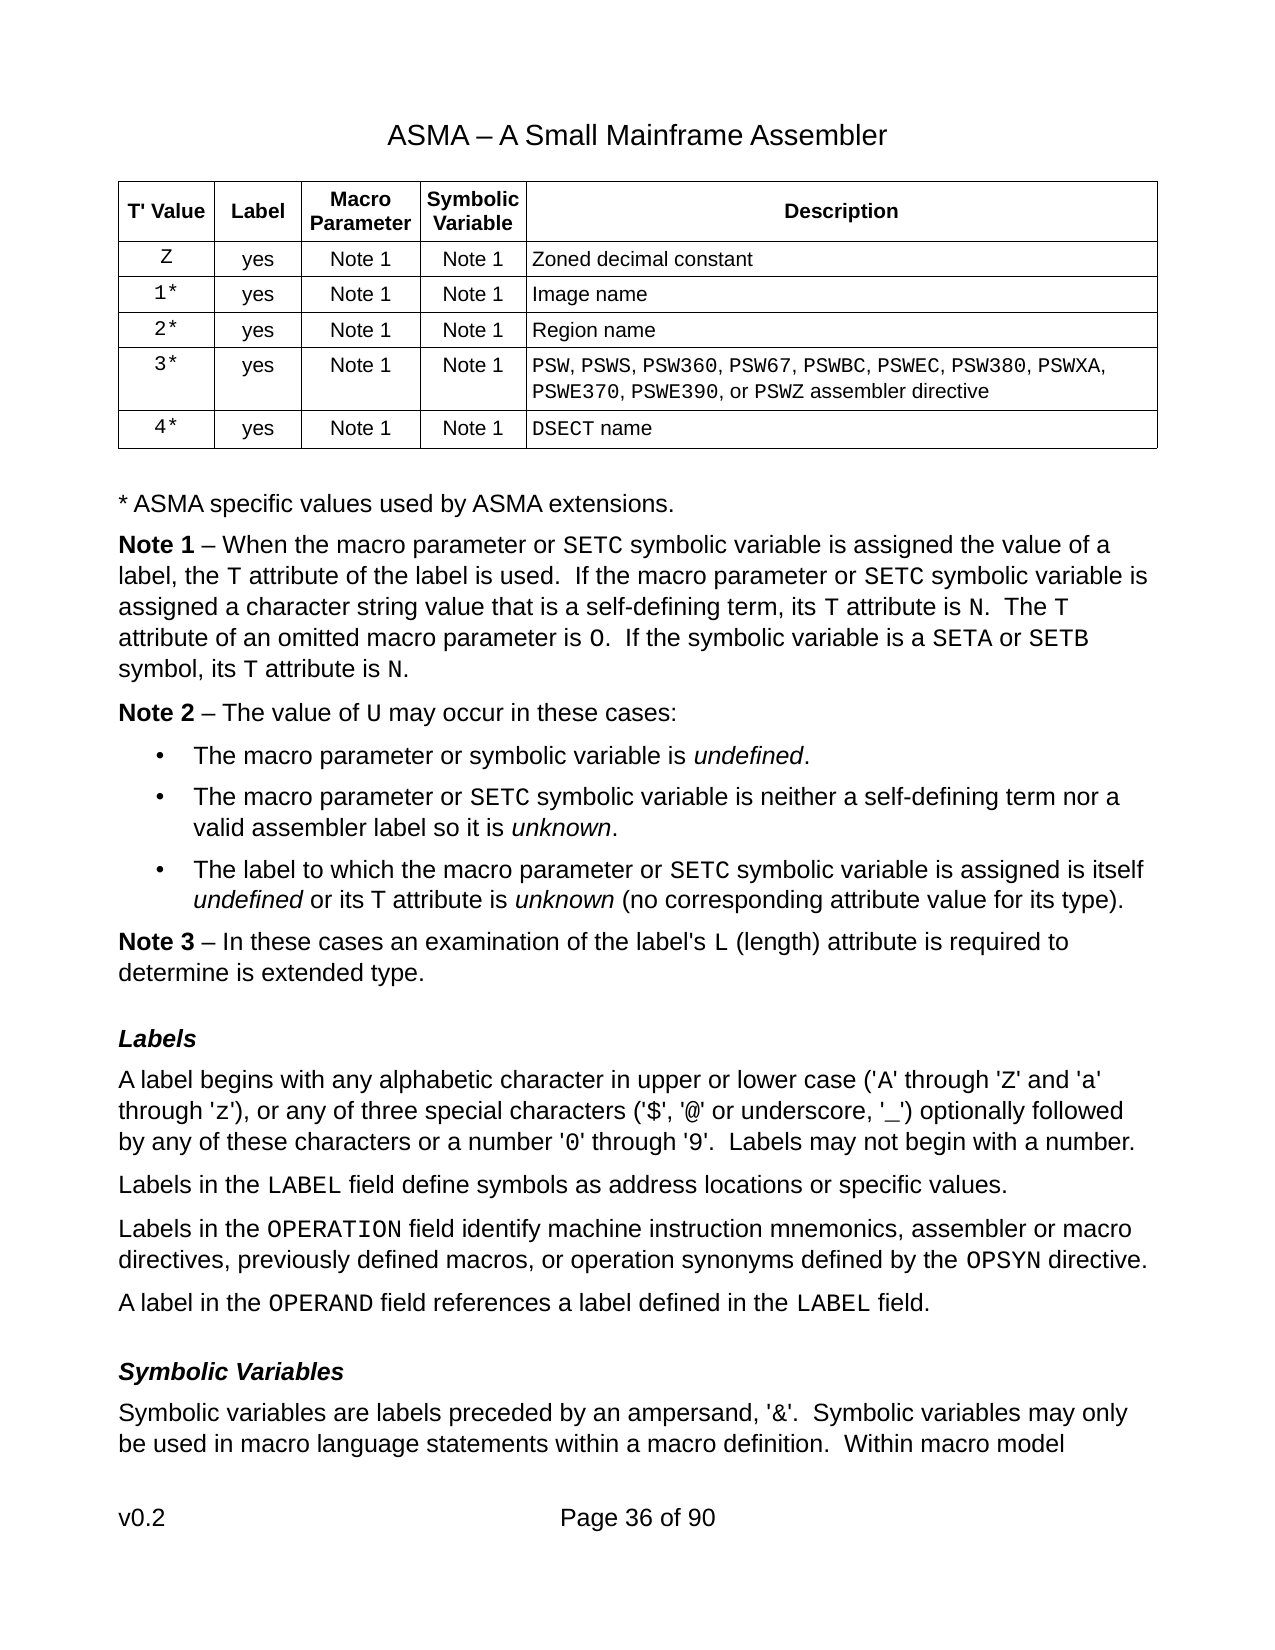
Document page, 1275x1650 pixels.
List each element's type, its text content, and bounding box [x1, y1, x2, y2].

list The macro parameter or SETC symbolic variable is neither a self-defining term nor a valid assembler label so it is unknown. [156, 782, 1157, 842]
text Labels in the OPERATION field identify machine instruction mnemonics, assembler or macro directives, previously defined macros, or operation synonyms defined by the OPSYN directive. [118, 1214, 1157, 1276]
table_cell PSW, PSWS, PSW360, PSW67, PSWBC, PSWEC, PSW380, PSWXA, PSWE370, PSWE390, or PSWZ assembler directive [527, 348, 1157, 410]
text * ASMA specific values used by ASMA extensions. [118, 489, 1157, 518]
table_header Macro Parameter [302, 182, 420, 241]
text A label in the OPERAND field references a label defined in the LABEL field. [118, 1288, 1157, 1319]
table_cell DSECT name [527, 411, 1157, 448]
table_cell Note 1 [302, 411, 420, 448]
subtitle Labels [118, 1024, 1157, 1052]
table_cell Image name [527, 277, 1157, 312]
table_cell 3* [119, 348, 214, 410]
list The macro parameter or symbolic variable is undefined. [156, 741, 1157, 770]
table_cell yes [215, 411, 301, 448]
table_cell Note 1 [421, 411, 526, 448]
text Labels in the LABEL field define symbols as address locations or specific values. [118, 1170, 1157, 1201]
text Symbolic variables are labels preceded by an ampersand, '&'. Symbolic variables may only be used in macro language statements within a macro definition. Within macro model [118, 1398, 1157, 1457]
text A label begins with any alphabetic character in upper or lower case ('A' through 'Z' and 'a' through 'z'), or any of three special characters ('$', '@' or underscore, '_') optionally followed by any of these characters or a number '0' through '9'. Labels may not begin with a number. [118, 1065, 1157, 1158]
table_cell 4* [119, 411, 214, 448]
table_cell 2* [119, 313, 214, 347]
table_cell 1* [119, 277, 214, 312]
table_cell Note 1 [302, 277, 420, 312]
table_cell Note 1 [302, 348, 420, 410]
table_cell Note 1 [302, 242, 420, 276]
table_cell Note 1 [421, 348, 526, 410]
table_cell yes [215, 277, 301, 312]
table_cell Note 1 [421, 277, 526, 312]
table_header Symbolic Variable [421, 182, 526, 241]
table_cell Note 1 [302, 313, 420, 347]
table_cell Z [119, 242, 214, 276]
table_cell yes [215, 348, 301, 410]
table_cell yes [215, 313, 301, 347]
table_header Description [527, 182, 1157, 241]
table_cell Region name [527, 313, 1157, 347]
text Note 2 – The value of U may occur in these cases: [118, 698, 1157, 728]
table_cell Note 1 [421, 242, 526, 276]
text Note 3 – In these cases an examination of the label's L (length) attribute is required to determine is extended type. [118, 927, 1157, 986]
table_cell yes [215, 242, 301, 276]
list The label to which the macro parameter or SETC symbolic variable is assigned is itself undefined or its T attribute is unknown (no corresponding attribute value for its type). [156, 854, 1157, 914]
table_cell Zoned decimal constant [527, 242, 1157, 276]
table_header T' Value [119, 182, 214, 241]
table_cell Note 1 [421, 313, 526, 347]
table_header Label [215, 182, 301, 241]
subtitle Symbolic Variables [118, 1357, 1157, 1385]
text Note 1 – When the macro parameter or SETC symbolic variable is assigned the value of a label, the T attribute of the label is used. If the macro parameter or SETC symbolic variable is assigned a character string value that is a self-defining term, its T attribute is N. The T attribute of an omitted macro parameter is O. If the symbolic variable is a SETA or SETB symbol, its T attribute is N. [118, 530, 1157, 685]
